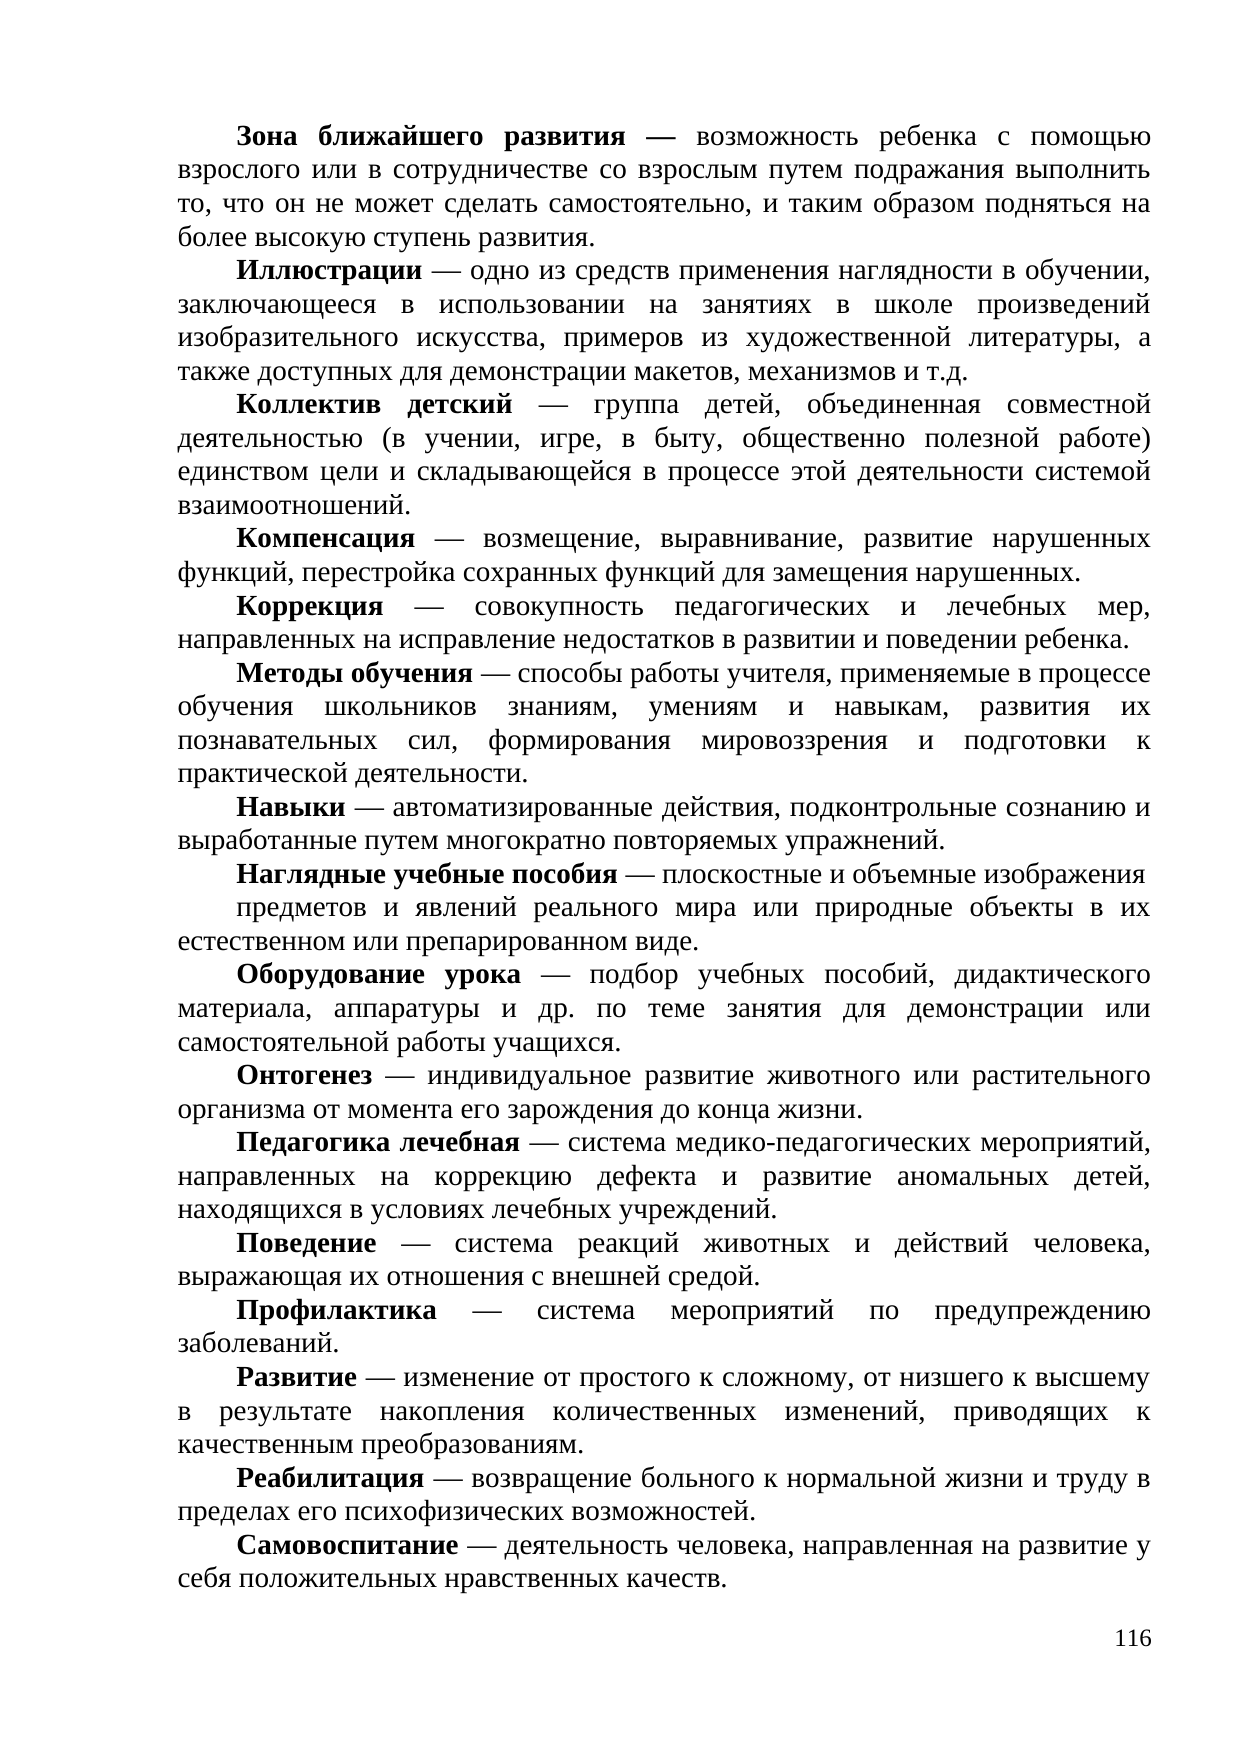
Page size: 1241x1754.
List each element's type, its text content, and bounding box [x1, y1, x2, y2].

text Коллектив детский — группа детей, объединенная совместной деятельностью (в учении, игре, в быту, общественно полезной работе) единством цели и складывающейся в процессе этой деятельности системой взаимоотношений. [177, 386, 1152, 521]
text Педагогика лечебная — система медико-педагогических мероприятий, направленных на коррекцию дефекта и развитие аномальных детей, находящихся в условиях лечебных учреждений. [177, 1124, 1152, 1225]
text Оборудование урока — подбор учебных пособий, дидактического материала, аппаратуры и др. по теме занятия для демонстрации или самостоятельной работы учащихся. [177, 957, 1152, 1057]
text Зона ближайшего развития — возможность ребенка с помощью взрослого или в сотрудничестве со взрослым путем подражания выполнить то, что он не может сделать самостоятельно, и таким образом подняться на более высокую ступень развития. [177, 118, 1152, 252]
text Реабилитация — возвращение больного к нормальной жизни и труду в пределах его психофизических возможностей. [177, 1460, 1152, 1527]
text Развитие — изменение от простого к сложному, от низшего к высшему в результате накопления количественных изменений, приводящих к качественным преобразованиям. [177, 1359, 1152, 1460]
text Поведение — система реакций животных и действий человека, выражающая их отношения с внешней средой. [177, 1225, 1152, 1292]
text Наглядные учебные пособия — плоскостные и объемные изображения [177, 856, 1152, 889]
text Методы обучения — способы работы учителя, применяемые в процессе обучения школьников знаниям, умениям и навыкам, развития их познавательных сил, формирования мировоззрения и подготовки к практической деятельности. [177, 655, 1152, 789]
text Коррекция — совокупность педагогических и лечебных мер, направленных на исправление недостатков в развитии и поведении ребенка. [177, 588, 1152, 655]
text Онтогенез — индивидуальное развитие животного или растительного организма от момента его зарождения до конца жизни. [177, 1057, 1152, 1124]
text Иллюстрации — одно из средств применения наглядности в обучении, заключающееся в использовании на занятиях в школе произведений изобразительного искусства, примеров из художественной литературы, а также доступных для демонстрации макетов, механизмов и т.д. [177, 252, 1152, 386]
text Самовоспитание — деятельность человека, направленная на развитие у себя положительных нравственных качеств. [177, 1527, 1152, 1594]
text Профилактика — система мероприятий по предупреждению заболеваний. [177, 1292, 1152, 1359]
text предметов и явлений реального мира или природные объекты в их естественном или препарированном виде. [177, 889, 1152, 957]
text Навыки — автоматизированные действия, подконтрольные сознанию и выработанные путем многократно повторяемых упражнений. [177, 789, 1152, 856]
text Компенсация — возмещение, выравнивание, развитие нарушенных функций, перестройка сохранных функций для замещения нарушенных. [177, 521, 1152, 588]
